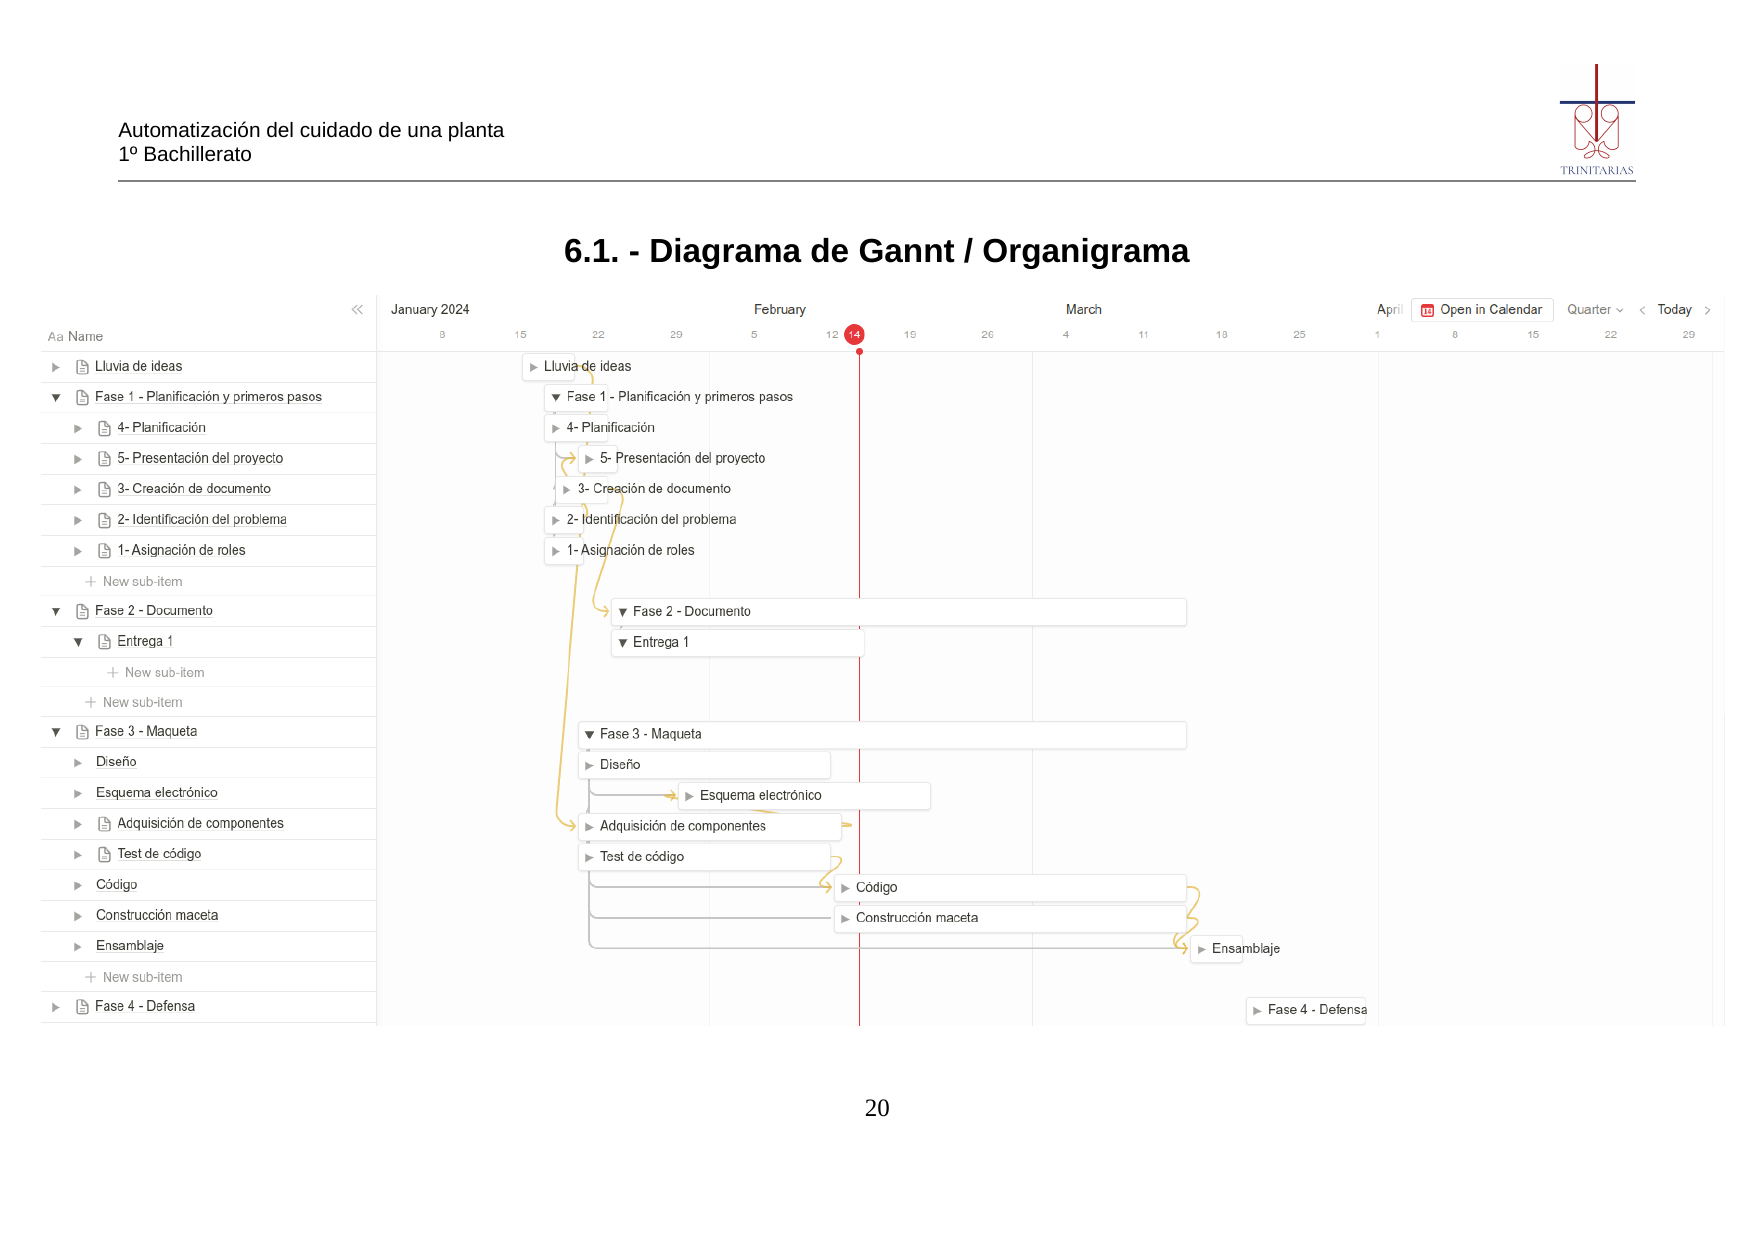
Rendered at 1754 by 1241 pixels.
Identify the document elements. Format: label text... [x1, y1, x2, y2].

picture [29, 295, 1725, 1026]
subtitle Diagrama de Gannt / Organigrama [118, 231, 1636, 269]
picture [1559, 64, 1636, 177]
